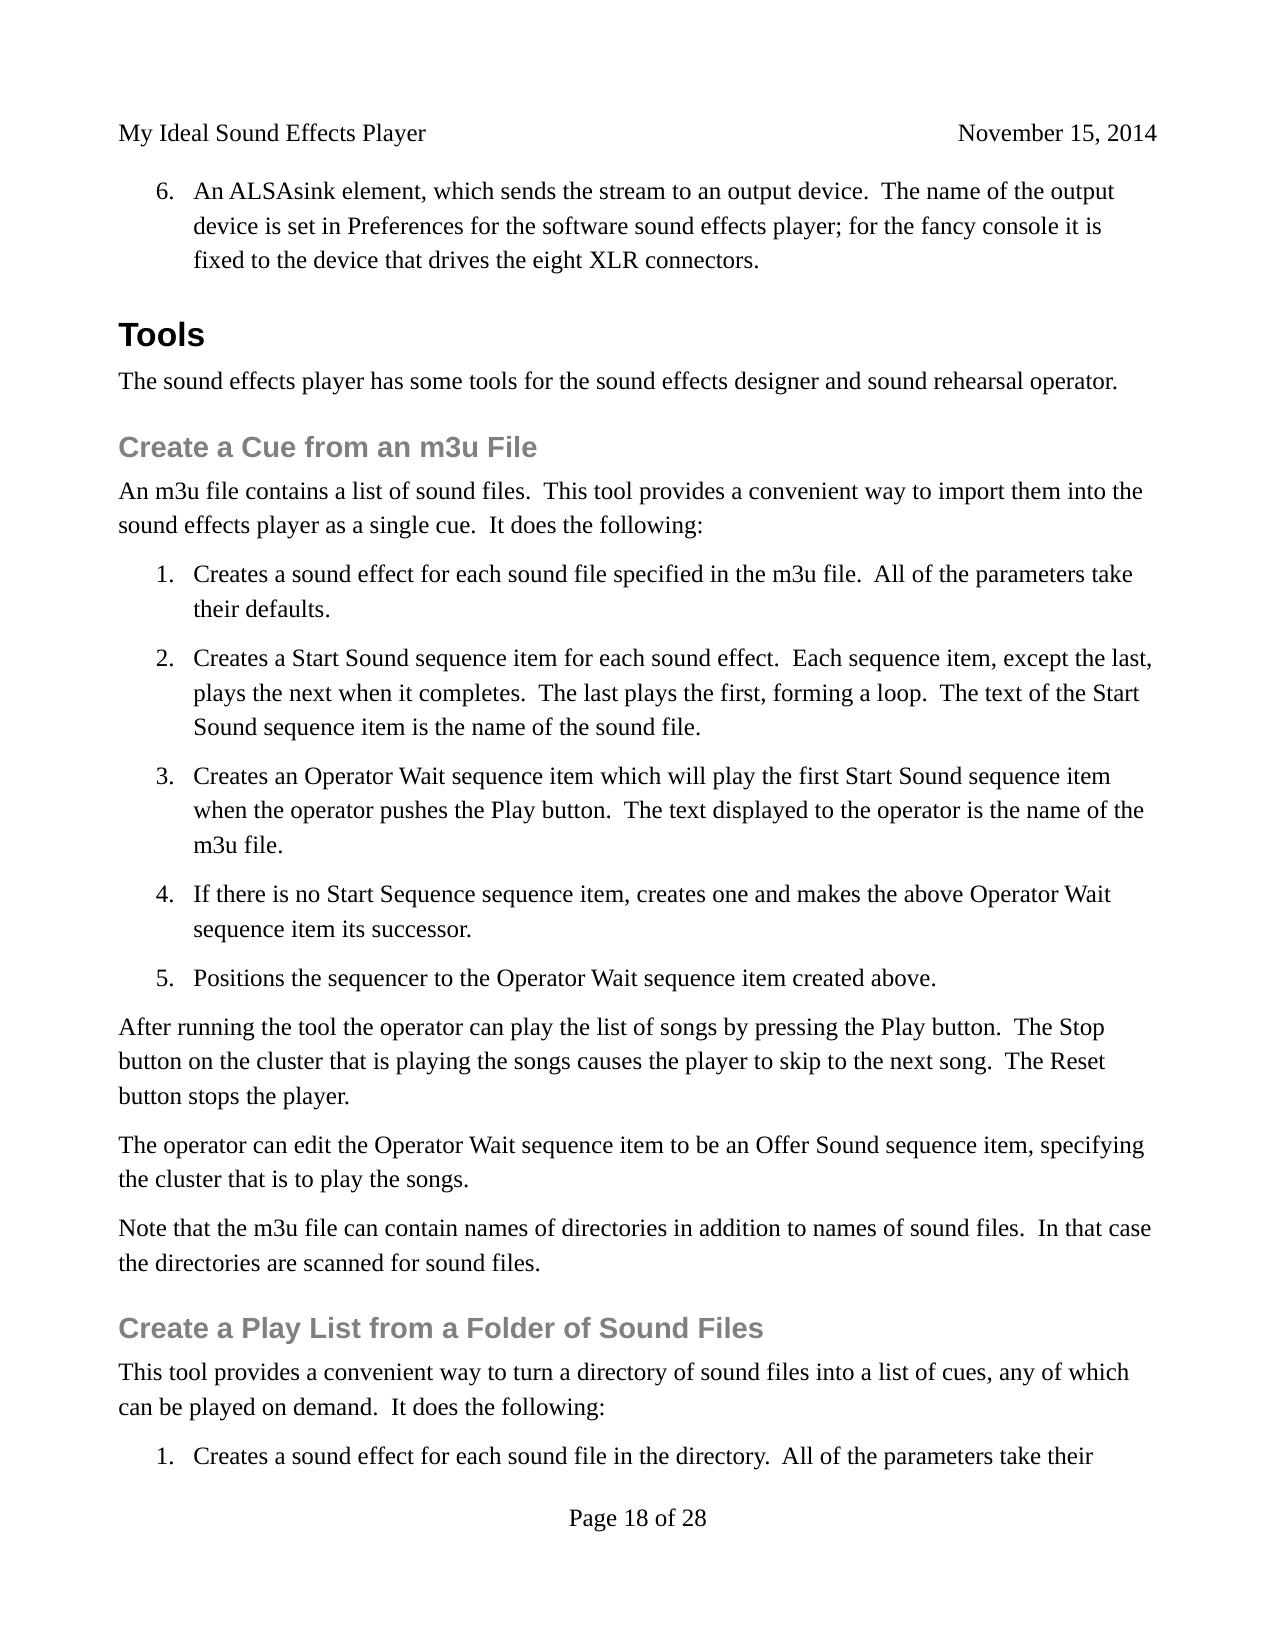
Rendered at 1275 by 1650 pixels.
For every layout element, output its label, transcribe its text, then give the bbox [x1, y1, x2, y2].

list An ALSAsink element, which sends the stream to an output device. The name of the output device is set in Preferences for the software sound effects player; for the fancy console it is fixed to the device that drives the eight XLR connectors. [156, 176, 1157, 274]
list If there is no Start Sequence sequence item, creates one and makes the above Operator Wait sequence item its successor. [156, 879, 1157, 942]
text The operator can edit the Operator Wait sequence item to be an Offer Sound sequence item, specifying the cluster that is to play the songs. [118, 1130, 1157, 1193]
text Note that the m3u file can contain names of directories in addition to names of sound files. In that case the directories are scanned for sound files. [118, 1213, 1157, 1277]
subtitle Create a Cue from an m3u File [118, 430, 1157, 463]
list Creates a sound effect for each sound file specified in the m3u file. All of the parameters take their defaults. [156, 559, 1157, 623]
subtitle Tools [118, 315, 1157, 354]
list Creates a Start Sound sequence item for each sound effect. Each sequence item, except the last, plays the next when it completes. The last plays the first, forming a loop. The text of the Start Sound sequence item is the name of the sound file. [156, 643, 1157, 741]
list Creates an Operator Wait sequence item which will play the first Start Sound sequence item when the operator pushes the Play button. The text displayed to the operator is the name of the m3u file. [156, 761, 1157, 859]
text An m3u file contains a list of sound files. This tool provides a convenient way to import them into the sound effects player as a single cue. It does the following: [118, 476, 1157, 539]
text After running the tool the operator can play the list of songs by pressing the Play button. The Stop button on the cluster that is playing the songs causes the player to skip to the next song. The Reset button stops the player. [118, 1012, 1157, 1109]
subtitle Create a Play List from a Folder of Sound Files [118, 1311, 1157, 1345]
text This tool provides a convenient way to turn a directory of sound files into a list of cues, any of which can be played on demand. It does the following: [118, 1357, 1157, 1421]
list Creates a sound effect for each sound file in the directory. All of the parameters take their [156, 1441, 1157, 1470]
text The sound effects player has some tools for the sound effects designer and sound rehearsal operator. [118, 366, 1157, 395]
list Positions the sequencer to the Operator Wait sequence item created above. [156, 963, 1157, 991]
